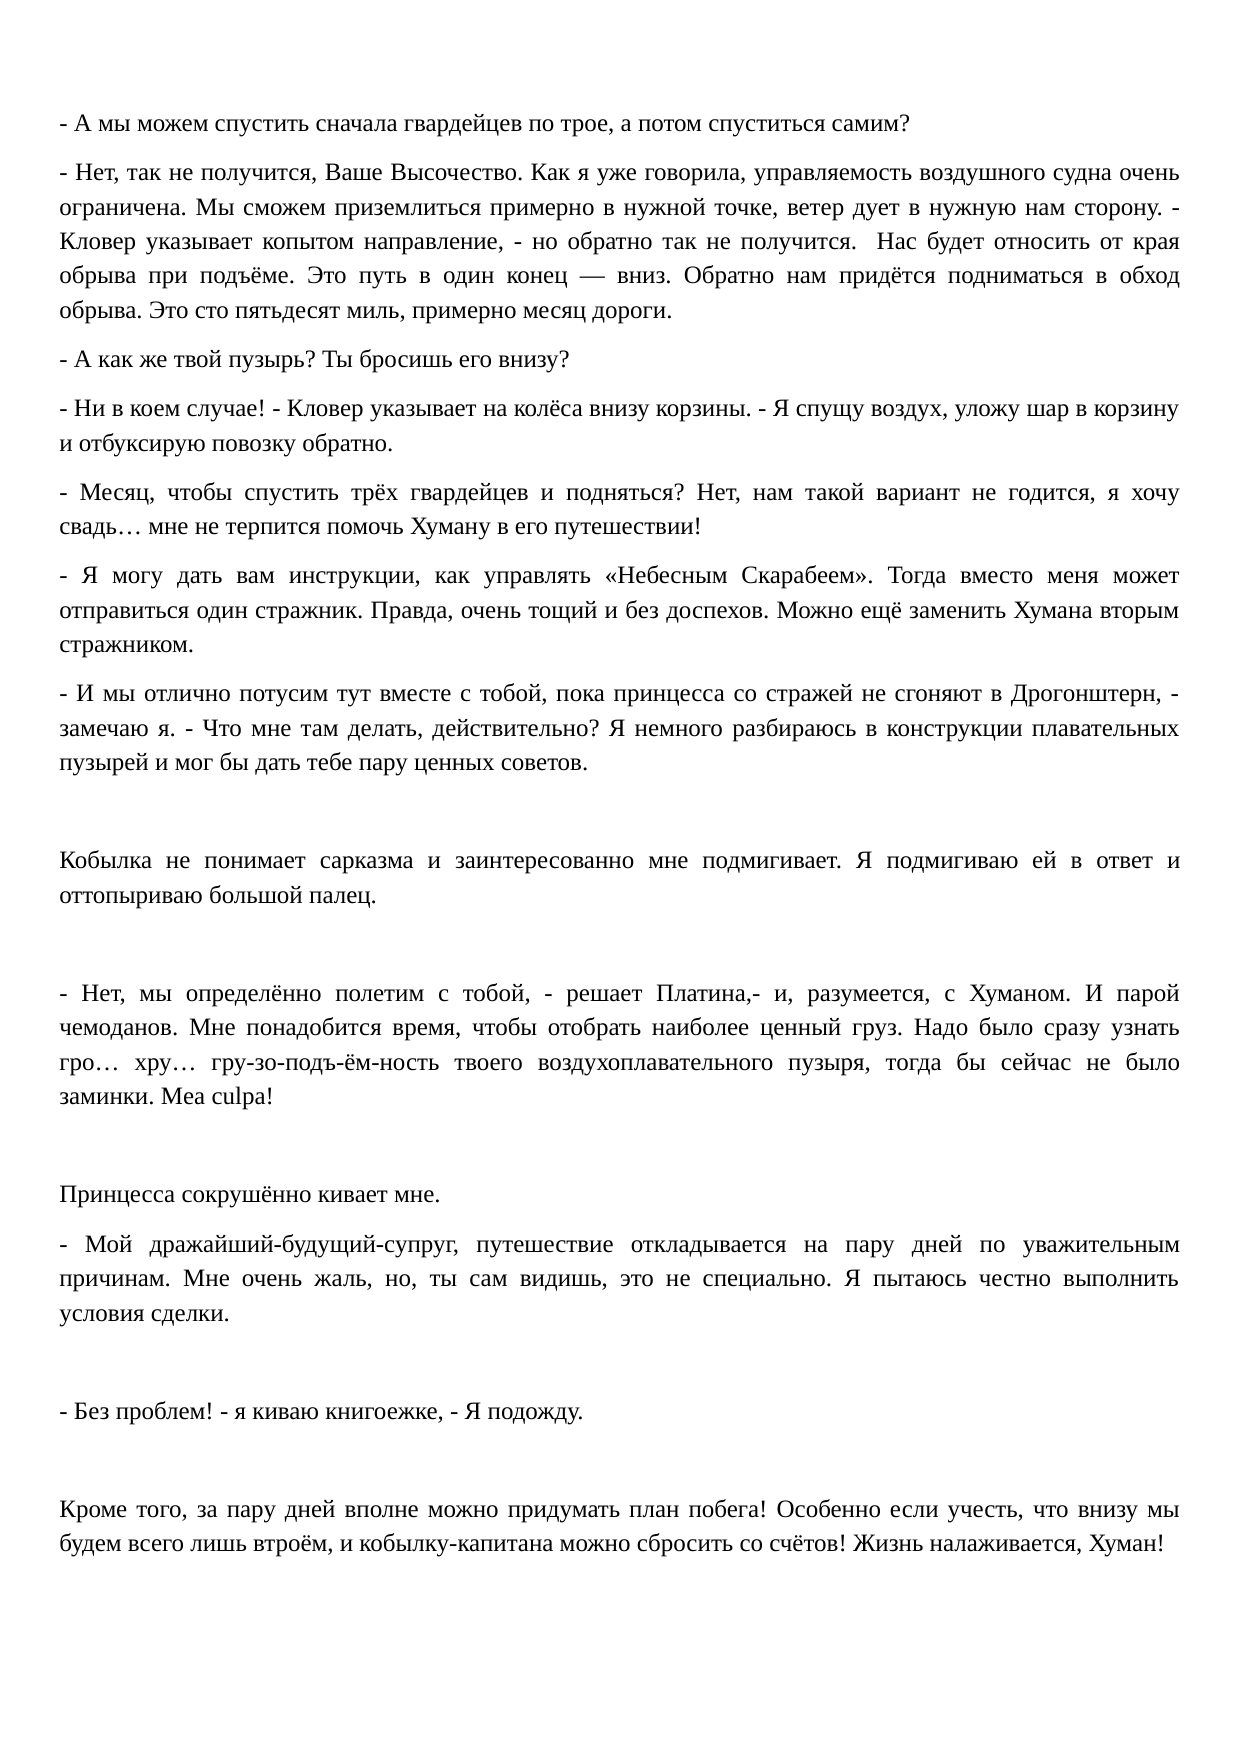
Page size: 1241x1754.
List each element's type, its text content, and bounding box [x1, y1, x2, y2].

text - Нет, так не получится, Ваше Высочество. Как я уже говорила, управляемость воздушного судна очень ограничена. Мы сможем приземлиться примерно в нужной точке, ветер дует в нужную нам сторону. - Кловер указывает копытом направление, - но обратно так не получится. Нас будет относить от края обрыва при подъёме. Это путь в один конец — вниз. Обратно нам придётся подниматься в обход обрыва. Это сто пятьдесят миль, примерно месяц дороги. [59, 157, 1181, 324]
text - Мой дражайший-будущий-супруг, путешествие откладывается на пару дней по уважительным причинам. Мне очень жаль, но, ты сам видишь, это не специально. Я пытаюсь честно выполнить условия сделки. [59, 1229, 1181, 1326]
text - Месяц, чтобы спустить трёх гвардейцев и подняться? Нет, нам такой вариант не годится, я хочу свадь… мне не терпится помочь Хуману в его путешествии! [59, 477, 1181, 540]
text - А как же твой пузырь? Ты бросишь его внизу? [59, 344, 1181, 373]
text - Ни в коем случае! - Кловер указывает на колёса внизу корзины. - Я спущу воздух, уложу шар в корзину и отбуксирую повозку обратно. [59, 393, 1181, 456]
text - Я могу дать вам инструкции, как управлять «Небесным Скарабеем». Тогда вместо меня может отправиться один стражник. Правда, очень тощий и без доспехов. Можно ещё заменить Хумана вторым стражником. [59, 560, 1181, 658]
text - Без проблем! - я киваю книгоежке, - Я подожду. [59, 1396, 1181, 1424]
text Кобылка не понимает сарказма и заинтересованно мне подмигивает. Я подмигиваю ей в ответ и оттопыриваю большой палец. [59, 845, 1181, 909]
text Принцесса сокрушённо кивает мне. [59, 1179, 1181, 1208]
text - И мы отлично потусим тут вместе с тобой, пока принцесса со стражей не сгоняют в Дрогонштерн, - замечаю я. - Что мне там делать, действительно? Я немного разбираюсь в конструкции плавательных пузырей и мог бы дать тебе пару ценных советов. [59, 678, 1181, 776]
text - Нет, мы определённо полетим с тобой, - решает Платина,- и, разумеется, с Хуманом. И парой чемоданов. Мне понадобится время, чтобы отобрать наиболее ценный груз. Надо было сразу узнать гро… хру… гру-зо-подъ-ём-ность твоего воздухоплавательного пузыря, тогда бы сейчас не было заминки. Mea culpa! [59, 978, 1181, 1110]
text Кроме того, за пару дней вполне можно придумать план побега! Особенно если учесть, что внизу мы будем всего лишь втроём, и кобылку-капитана можно сбросить со счётов! Жизнь налаживается, Хуман! [59, 1494, 1181, 1557]
text - А мы можем спустить сначала гвардейцев по трое, а потом спуститься самим? [59, 108, 1181, 137]
